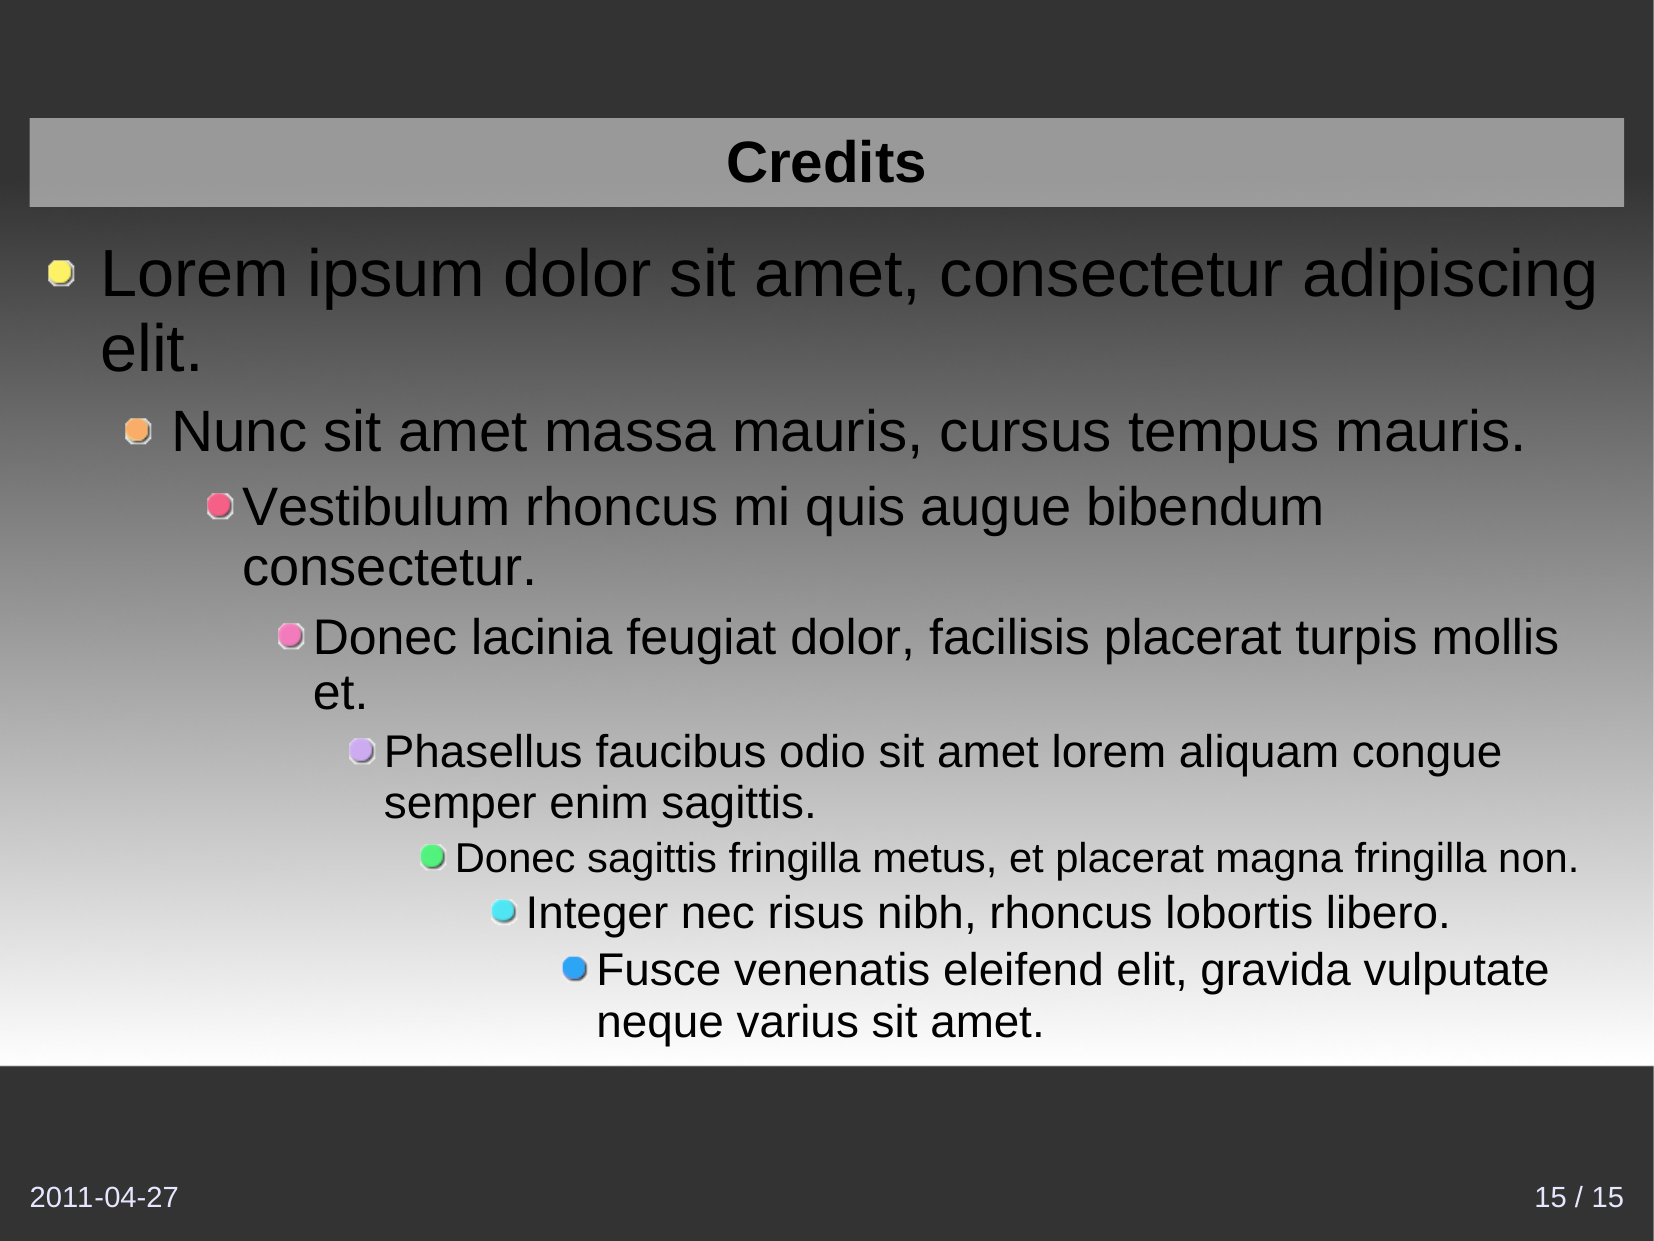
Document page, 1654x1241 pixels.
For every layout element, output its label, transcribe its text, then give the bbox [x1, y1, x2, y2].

list Lorem ipsum dolor sit amet, consectetur adipiscing elit. Nunc sit amet massa mauris, cursus tempus mauris. Vestibulum rhoncus mi quis augue bibendum consectetur. Donec lacinia feugiat dolor, facilisis placerat turpis mollis et. Phasellus faucibus odio sit amet lorem aliquam congue semper enim sagittis. Donec sagittis fringilla metus, et placerat magna fringilla non. Integer nec risus nibh, rhoncus lobortis libero. Fusce venenatis eleifend elit, gravida vulputate neque varius sit amet. [29, 236, 1625, 1063]
picture [0, 0, 1654, 1241]
title Credits [29, 118, 1625, 207]
